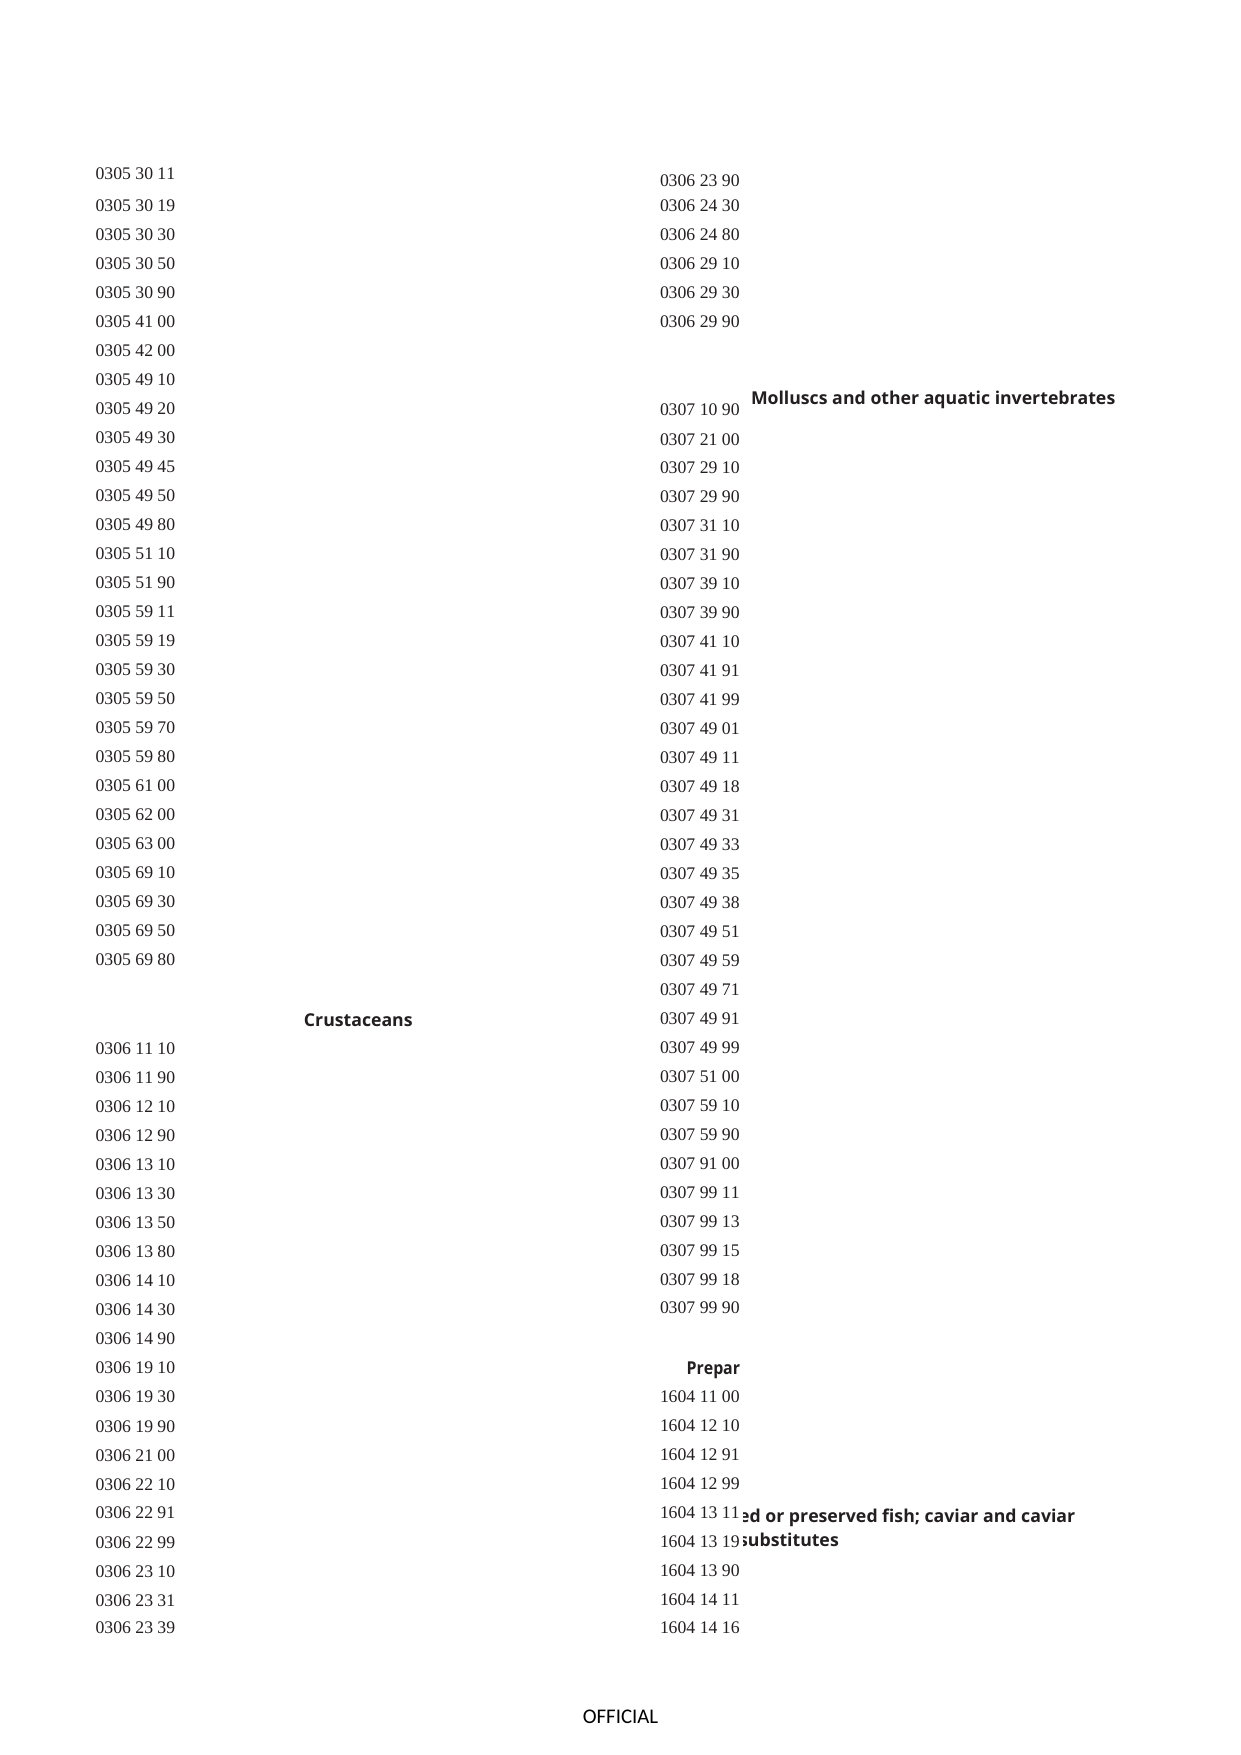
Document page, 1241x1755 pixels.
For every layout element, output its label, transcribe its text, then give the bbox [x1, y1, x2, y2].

table_cell 0307 49 38 [417, 888, 744, 917]
table_header 0305 30 11 [90, 163, 417, 191]
table_cell 0307 39 10 [417, 569, 744, 598]
table_cell 0307 39 90 [417, 598, 744, 627]
table_header 0306 23 90 [417, 163, 744, 191]
table_cell 0305 69 30 [90, 888, 417, 917]
table_cell 0307 99 15 [417, 1237, 744, 1266]
table_cell 0305 59 11 [90, 598, 417, 627]
table_cell 0305 49 20 [90, 394, 417, 424]
table_cell 0305 61 00 [90, 772, 417, 801]
table_cell 1604 14 11 [417, 1585, 744, 1614]
text ed or preserved fish; caviar and caviar substitutes [743, 1503, 1172, 1551]
table_cell 0305 59 80 [90, 743, 417, 772]
table_cell 0305 42 00 [90, 336, 417, 365]
table_cell 0307 41 99 [417, 685, 744, 714]
table_cell 0306 29 10 [417, 249, 744, 278]
text Molluscs and other aquatic invertebrates [751, 385, 1172, 409]
table_cell 1604 11 00 [417, 1383, 744, 1411]
table_cell 0306 19 30 [90, 1383, 417, 1411]
table_cell 0307 99 18 [417, 1266, 744, 1294]
table_cell 1604 12 99 [417, 1470, 744, 1498]
table_cell [417, 336, 744, 365]
table_cell 0306 19 90 [90, 1411, 417, 1441]
table_cell 0307 49 71 [417, 975, 744, 1004]
table_cell 0307 91 00 [417, 1150, 744, 1178]
table_cell 0306 13 80 [90, 1237, 417, 1266]
table_cell Prepar [417, 1354, 744, 1382]
table_cell [417, 1324, 744, 1353]
table_cell 0307 59 90 [417, 1121, 744, 1149]
table_cell 0305 49 80 [90, 511, 417, 540]
table_cell 0305 51 90 [90, 569, 417, 598]
table_cell 0306 22 91 [90, 1499, 417, 1527]
table_cell 1604 13 11 [417, 1499, 744, 1527]
table_cell 0307 49 91 [417, 1004, 744, 1033]
table_cell 0306 22 10 [90, 1470, 417, 1498]
table_cell 0307 41 91 [417, 656, 744, 685]
table_cell 1604 12 10 [417, 1411, 744, 1441]
table_cell 0305 49 50 [90, 482, 417, 511]
table_cell 0305 49 45 [90, 453, 417, 482]
table_cell 0305 63 00 [90, 830, 417, 859]
table_cell 0307 31 90 [417, 540, 744, 569]
table_cell 0307 31 10 [417, 511, 744, 540]
table_cell 0307 49 18 [417, 772, 744, 801]
table_cell 0307 99 13 [417, 1208, 744, 1237]
table_cell 0306 11 10 [90, 1033, 417, 1063]
table_cell 0306 12 90 [90, 1121, 417, 1149]
table_cell 0307 21 00 [417, 424, 744, 453]
table_cell 1604 14 16 [417, 1615, 744, 1640]
table_cell 0306 13 50 [90, 1208, 417, 1237]
table_cell 0306 21 00 [90, 1441, 417, 1469]
table_cell 0305 62 00 [90, 801, 417, 830]
table_cell 0306 13 30 [90, 1179, 417, 1207]
table_cell 0306 29 90 [417, 307, 744, 336]
table_cell 0307 99 11 [417, 1179, 744, 1207]
table_cell 0305 41 00 [90, 307, 417, 336]
table_cell 0305 49 30 [90, 424, 417, 453]
table_cell 0306 23 10 [90, 1556, 417, 1585]
table_cell 0307 29 90 [417, 482, 744, 511]
table_cell 0307 49 59 [417, 946, 744, 975]
table_cell 1604 13 19 [417, 1528, 744, 1556]
table_cell [90, 975, 417, 1004]
table_cell 0306 14 10 [90, 1266, 417, 1294]
table_cell 0306 29 30 [417, 278, 744, 307]
table_cell 1604 13 90 [417, 1556, 744, 1585]
table_cell 0305 69 50 [90, 917, 417, 946]
table_cell 0307 29 10 [417, 453, 744, 482]
table_cell 0306 22 99 [90, 1528, 417, 1556]
table_cell 0307 51 00 [417, 1063, 744, 1092]
table_cell 0305 69 80 [90, 946, 417, 975]
table_cell 0307 10 90 [417, 394, 744, 424]
table_cell 0306 11 90 [90, 1063, 417, 1092]
table_cell 0307 99 90 [417, 1295, 744, 1324]
table_cell 0306 13 10 [90, 1150, 417, 1178]
table_cell 0305 69 10 [90, 859, 417, 888]
table_cell 0305 30 50 [90, 249, 417, 278]
table_cell 0306 19 10 [90, 1354, 417, 1382]
table_cell 0305 59 70 [90, 714, 417, 743]
table_cell 0305 59 50 [90, 685, 417, 714]
table_cell 0307 49 01 [417, 714, 744, 743]
table_cell 0305 49 10 [90, 365, 417, 394]
table_cell 0307 49 51 [417, 917, 744, 946]
table_cell 0307 49 33 [417, 830, 744, 859]
table_cell 0307 59 10 [417, 1092, 744, 1121]
table_cell 0305 51 10 [90, 540, 417, 569]
table_cell 0306 14 30 [90, 1295, 417, 1324]
table_cell 0305 30 19 [90, 191, 417, 220]
table_cell 0306 23 39 [90, 1615, 417, 1640]
table_cell 0306 12 10 [90, 1092, 417, 1121]
table_cell 1604 12 91 [417, 1441, 744, 1469]
table_cell [417, 365, 744, 394]
table_cell 0307 41 10 [417, 627, 744, 656]
table_cell 0307 49 11 [417, 743, 744, 772]
table_cell Crustaceans [90, 1004, 417, 1033]
table_cell 0307 49 31 [417, 801, 744, 830]
table_cell 0306 24 80 [417, 220, 744, 249]
table_cell 0305 30 30 [90, 220, 417, 249]
table_cell 0305 59 30 [90, 656, 417, 685]
table_cell 0306 14 90 [90, 1324, 417, 1353]
table_cell 0307 49 35 [417, 859, 744, 888]
table_cell 0305 59 19 [90, 627, 417, 656]
table_cell 0307 49 99 [417, 1033, 744, 1063]
table_cell 0306 23 31 [90, 1585, 417, 1614]
table_cell 0306 24 30 [417, 191, 744, 220]
table_cell 0305 30 90 [90, 278, 417, 307]
